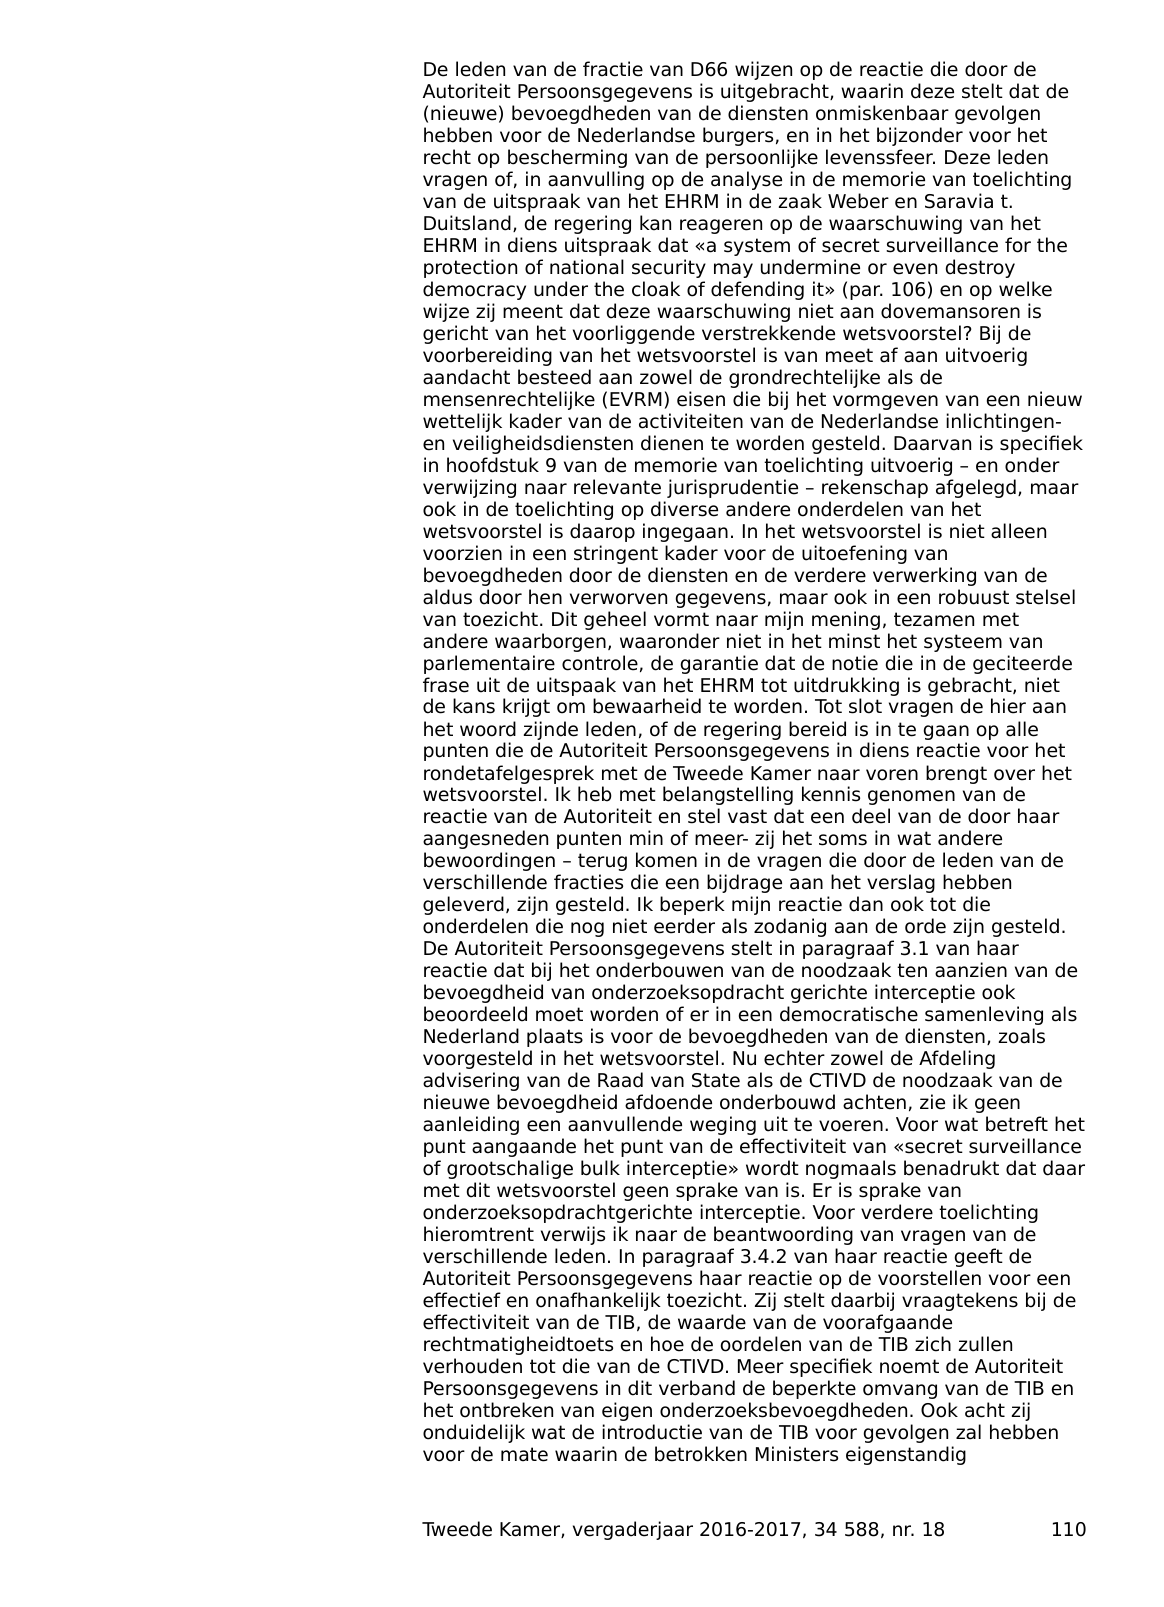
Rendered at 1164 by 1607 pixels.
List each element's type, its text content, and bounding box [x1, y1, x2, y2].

text De leden van de fractie van D66 wijzen op de reactie die door de Autoriteit Persoonsgegevens is uitgebracht, waarin deze stelt dat de (nieuwe) bevoegdheden van de diensten onmiskenbaar gevolgen hebben voor de Nederlandse burgers, en in het bijzonder voor het recht op bescherming van de persoonlijke levenssfeer. Deze leden vragen of, in aanvulling op de analyse in de memorie van toelichting van de uitspraak van het EHRM in de zaak Weber en Saravia t. Duitsland, de regering kan reageren op de waarschuwing van het EHRM in diens uitspraak dat «a system of secret surveillance for the protection of national security may undermine or even destroy democracy under the cloak of defending it» (par. 106) en op welke wijze zij meent dat deze waarschuwing niet aan dovemansoren is gericht van het voorliggende verstrekkende wetsvoorstel? Bij de voorbereiding van het wetsvoorstel is van meet af aan uitvoerig aandacht besteed aan zowel de grondrechtelijke als de mensenrechtelijke (EVRM) eisen die bij het vormgeven van een nieuw wettelijk kader van de activiteiten van de Nederlandse inlichtingen- en veiligheidsdiensten dienen te worden gesteld. Daarvan is specifiek in hoofdstuk 9 van de memorie van toelichting uitvoerig – en onder verwijzing naar relevante jurisprudentie – rekenschap afgelegd, maar ook in de toelichting op diverse andere onderdelen van het wetsvoorstel is daarop ingegaan. In het wetsvoorstel is niet alleen voorzien in een stringent kader voor de uitoefening van bevoegdheden door de diensten en de verdere verwerking van de aldus door hen verworven gegevens, maar ook in een robuust stelsel van toezicht. Dit geheel vormt naar mijn mening, tezamen met andere waarborgen, waaronder niet in het minst het systeem van parlementaire controle, de garantie dat de notie die in de geciteerde frase uit de uitspaak van het EHRM tot uitdrukking is gebracht, niet de kans krijgt om bewaarheid te worden. Tot slot vragen de hier aan het woord zijnde leden, of de regering bereid is in te gaan op alle punten die de Autoriteit Persoonsgegevens in diens reactie voor het rondetafelgesprek met de Tweede Kamer naar voren brengt over het wetsvoorstel. Ik heb met belangstelling kennis genomen van de reactie van de Autoriteit en stel vast dat een deel van de door haar aangesneden punten min of meer- zij het soms in wat andere bewoordingen – terug komen in de vragen die door de leden van de verschillende fracties die een bijdrage aan het verslag hebben geleverd, zijn gesteld. Ik beperk mijn reactie dan ook tot die onderdelen die nog niet eerder als zodanig aan de orde zijn gesteld. De Autoriteit Persoonsgegevens stelt in paragraaf 3.1 van haar reactie dat bij het onderbouwen van de noodzaak ten aanzien van de bevoegdheid van onderzoeksopdracht gerichte interceptie ook beoordeeld moet worden of er in een democratische samenleving als Nederland plaats is voor de bevoegdheden van de diensten, zoals voorgesteld in het wetsvoorstel. Nu echter zowel de Afdeling advisering van de Raad van State als de CTIVD de noodzaak van de nieuwe bevoegdheid afdoende onderbouwd achten, zie ik geen aanleiding een aanvullende weging uit te voeren. Voor wat betreft het punt aangaande het punt van de effectiviteit van «secret surveillance of grootschalige bulk interceptie» wordt nogmaals benadrukt dat daar met dit wetsvoorstel geen sprake van is. Er is sprake van onderzoeksopdrachtgerichte interceptie. Voor verdere toelichting hieromtrent verwijs ik naar de beantwoording van vragen van de verschillende leden. In paragraaf 3.4.2 van haar reactie geeft de Autoriteit Persoonsgegevens haar reactie op de voorstellen voor een effectief en onafhankelijk toezicht. Zij stelt daarbij vraagtekens bij de effectiviteit van de TIB, de waarde van de voorafgaande rechtmatigheidtoets en hoe de oordelen van de TIB zich zullen verhouden tot die van de CTIVD. Meer specifiek noemt de Autoriteit Persoonsgegevens in dit verband de beperkte omvang van de TIB en het ontbreken van eigen onderzoeksbevoegdheden. Ook acht zij onduidelijk wat de introductie van de TIB voor gevolgen zal hebben voor de mate waarin de betrokken Ministers eigenstandig [422, 59, 1087, 1466]
